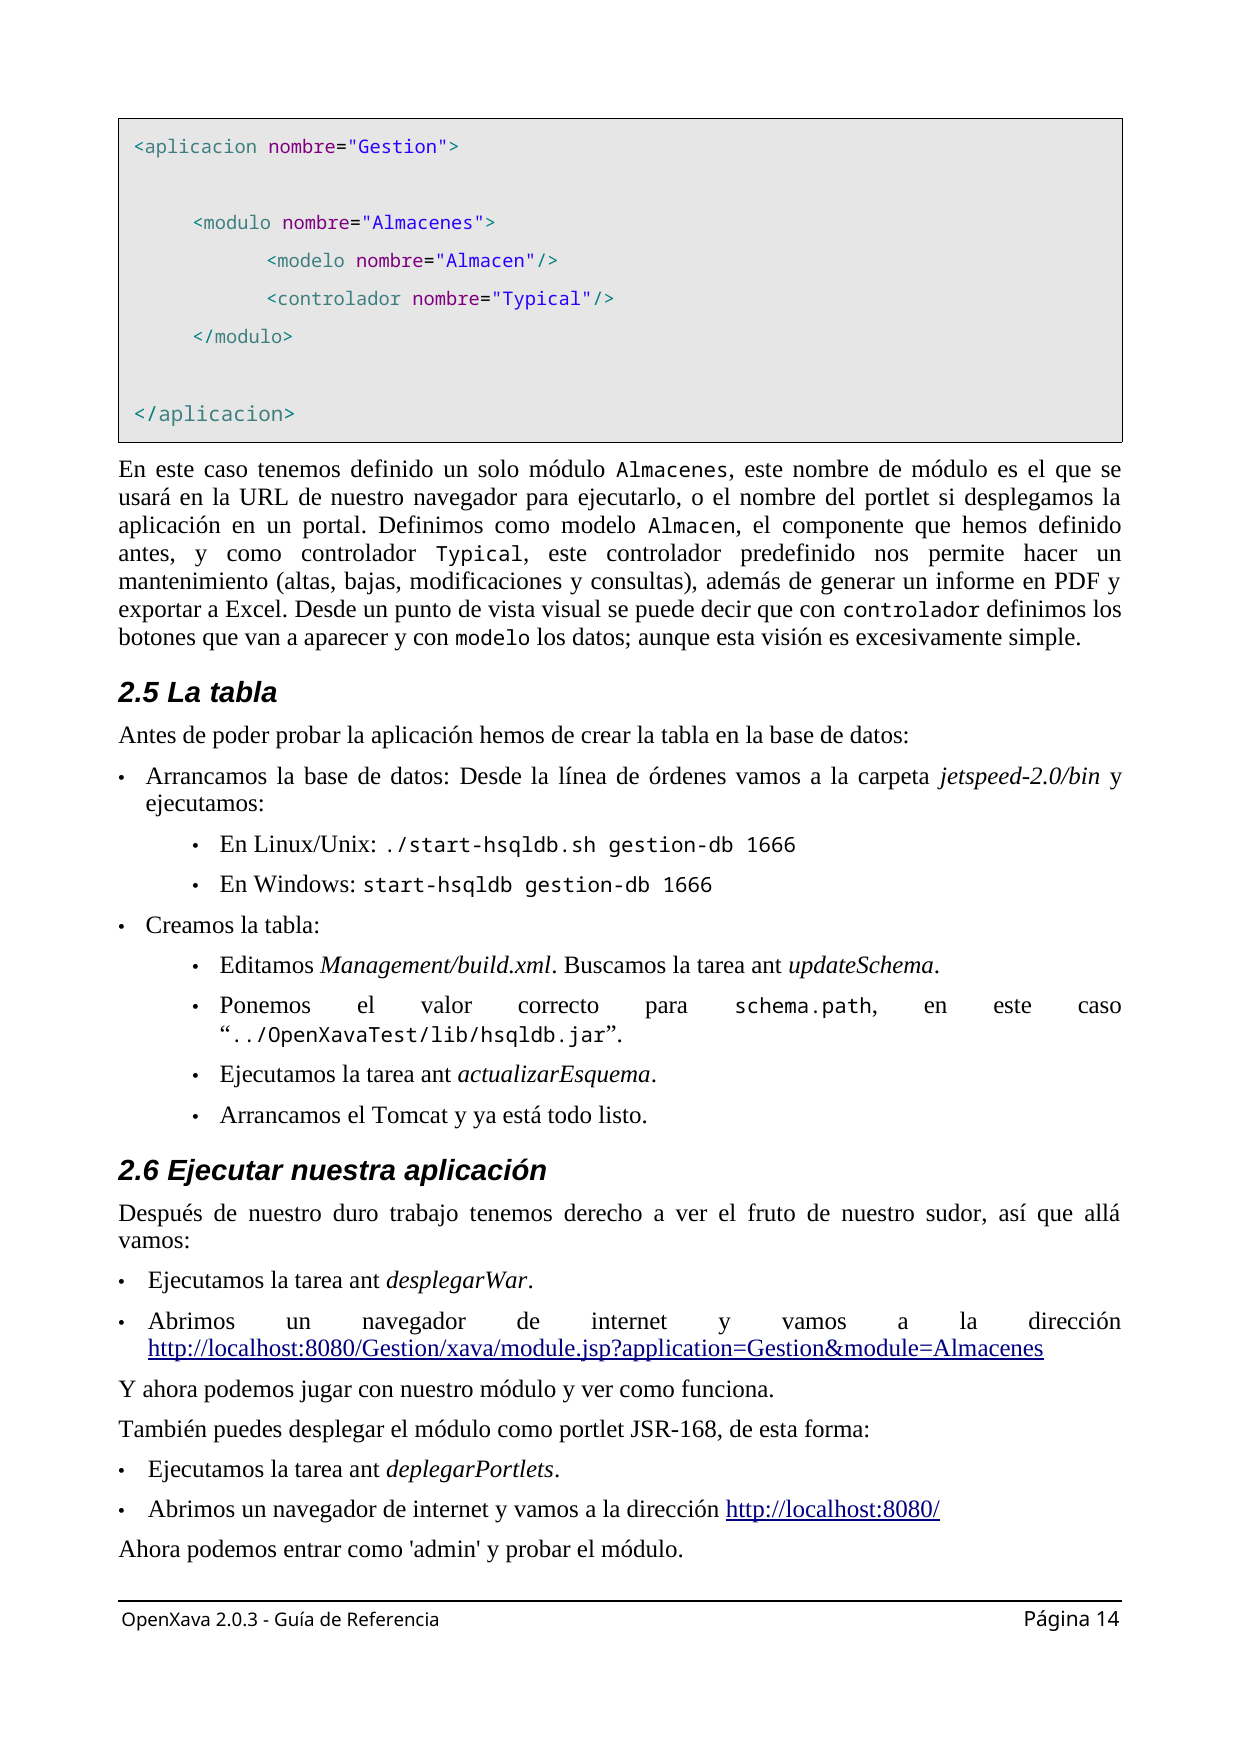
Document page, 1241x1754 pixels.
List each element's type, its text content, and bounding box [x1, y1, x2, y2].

list Arrancamos la base de datos: Desde la línea de órdenes vamos a la carpeta jetspeed-2.0/bin y ejecutamos: [118, 762, 1122, 817]
list Editamos Management/build.xml. Buscamos la tarea ant updateSchema. [192, 951, 1122, 979]
text Y ahora podemos jugar con nuestro módulo y ver como funciona. [118, 1375, 1122, 1402]
text <controlador nombre="Typical"/> [119, 270, 1122, 308]
subtitle Ejecutar nuestra aplicación [118, 1153, 1122, 1186]
text Antes de poder probar la aplicación hemos de crear la tabla en la base de datos: [118, 722, 1122, 749]
list Abrimos un navegador de internet y vamos a la dirección http://localhost:8080/ [118, 1495, 1122, 1523]
subtitle La tabla [118, 676, 1122, 709]
list Ejecutamos la tarea ant actualizarEsquema. [192, 1061, 1122, 1088]
list En Linux/Unix: ./start-hsqldb.sh gestion-db 1666 [192, 830, 1122, 858]
text <modulo nombre="Almacenes"> [119, 194, 1122, 232]
text Después de nuestro duro trabajo tenemos derecho a ver el fruto de nuestro sudor, así que allá vamos: [118, 1199, 1122, 1254]
list Ejecutamos la tarea ant deplegarPortlets. [118, 1455, 1122, 1483]
list Ejecutamos la tarea ant desplegarWar. [118, 1267, 1122, 1294]
list En Windows: start-hsqldb gestion-db 1666 [192, 870, 1122, 899]
text En este caso tenemos definido un solo módulo Almacenes, este nombre de módulo es el que se usará en la URL de nuestro navegador para ejecutarlo, o el nombre del portlet si desplegamos la aplicación en un portal. Definimos como modelo Almacen, el componente que hemos definido antes, y como controlador Typical, este controlador predefinido nos permite hacer un mantenimiento (altas, bajas, modificaciones y consultas), además de generar un informe en PDF y exportar a Excel. Desde un punto de vista visual se puede decir que con controlador definimos los botones que van a aparecer y con modelo los datos; aunque esta visión es excesivamente simple. [118, 455, 1122, 651]
list Abrimos un navegador de internet y vamos a la dirección http://localhost:8080/Gestion/xava/module.jsp?application=Gestion&module=Almacenes [118, 1307, 1122, 1362]
text </aplicacion> [119, 384, 1122, 442]
list Ponemos el valor correcto para schema.path, en este caso “../OpenXavaTest/lib/hsqldb.jar”. [192, 992, 1122, 1048]
text También puedes desplegar el módulo como portlet JSR-168, de esta forma: [118, 1415, 1122, 1443]
text Ahora podemos entrar como 'admin' y probar el módulo. [118, 1536, 1122, 1563]
list Arrancamos el Tomcat y ya está todo listo. [192, 1101, 1122, 1128]
text <modelo nombre="Almacen"/> [119, 232, 1122, 270]
list Creamos la tabla: [118, 911, 1122, 939]
text <aplicacion nombre="Gestion"> [119, 119, 1122, 156]
text </modulo> [119, 308, 1122, 346]
